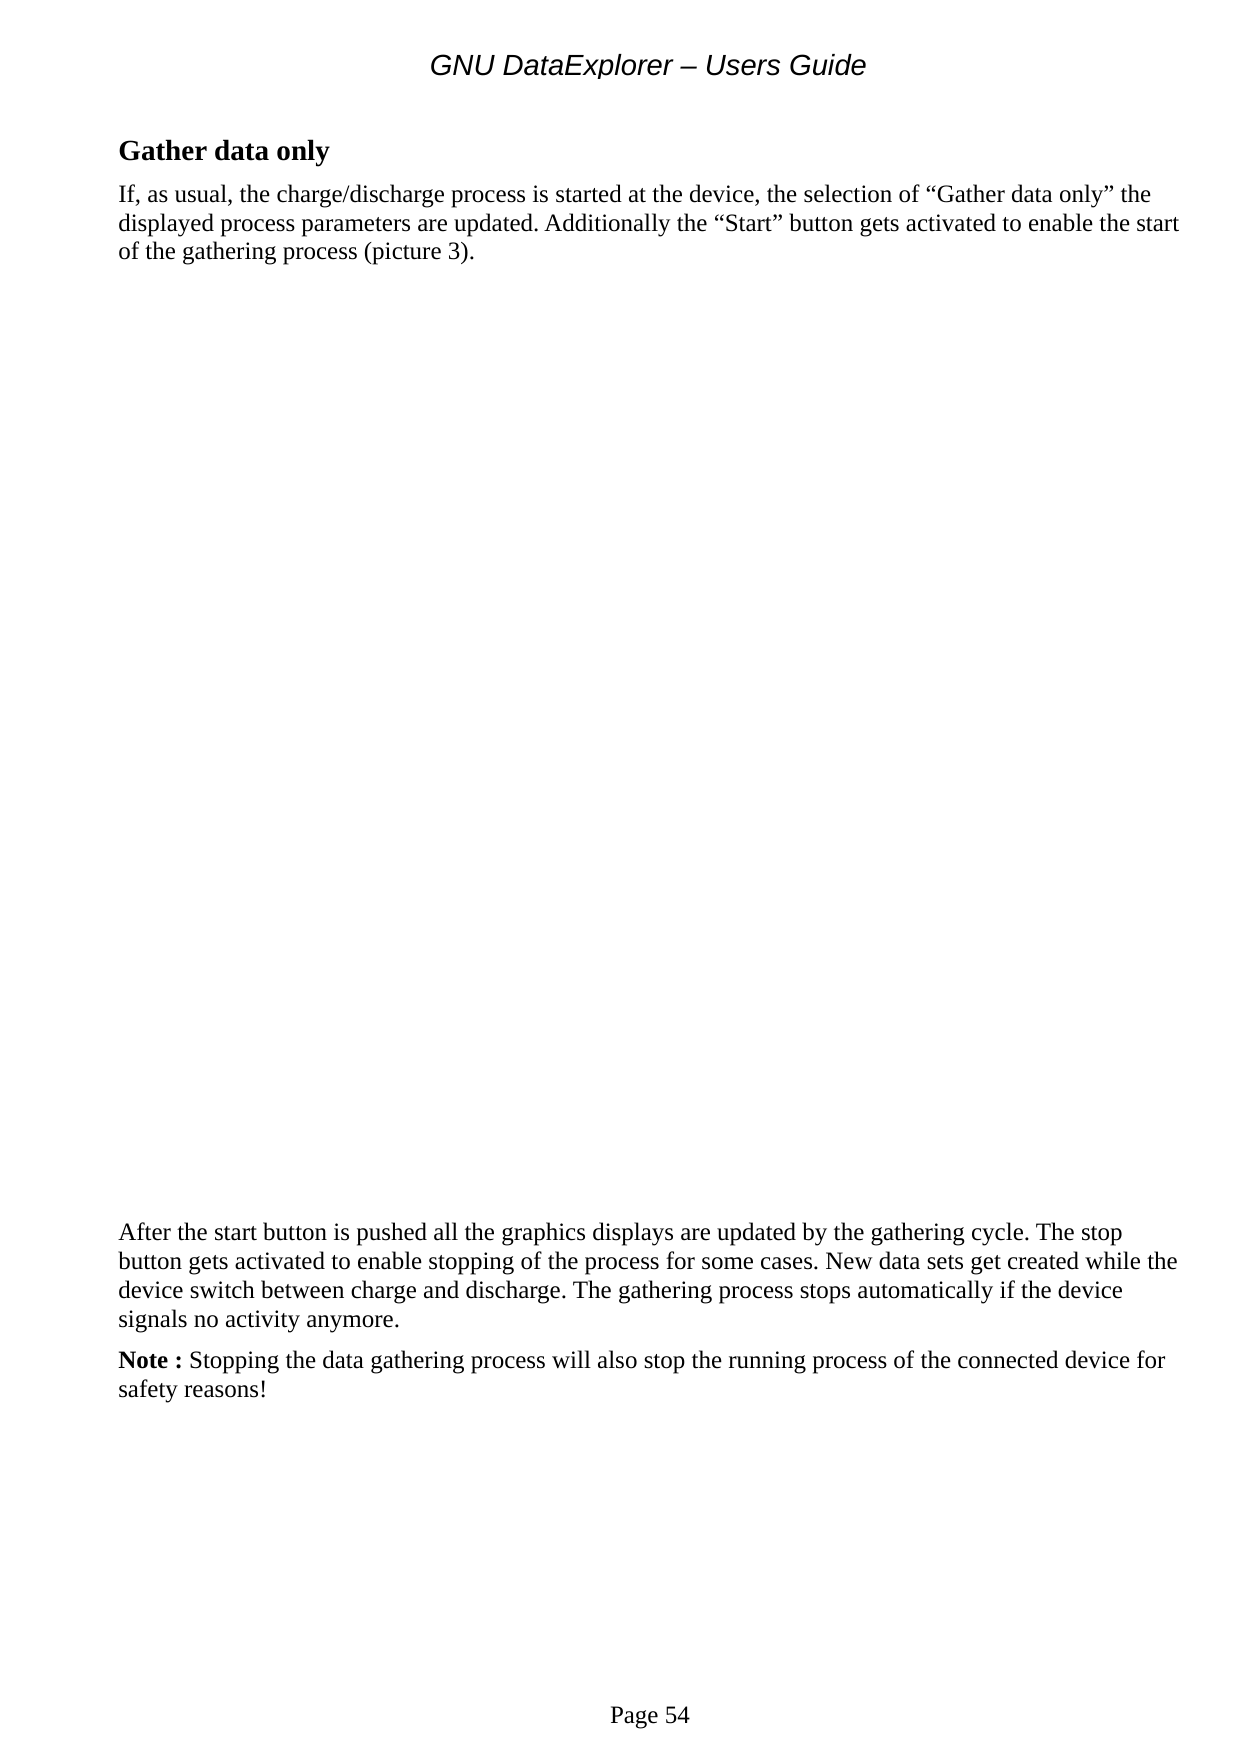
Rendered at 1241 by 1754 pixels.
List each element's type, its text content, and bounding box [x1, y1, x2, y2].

text After the start button is pushed all the graphics displays are updated by the gathering cycle. The stop button gets activated to enable stopping of the process for some cases. New data sets get created while the device switch between charge and discharge. The gathering process stops automatically if the device signals no activity anymore. [118, 1217, 1181, 1332]
text Note : Stopping the data gathering process will also stop the running process of the connected device for safety reasons! [118, 1345, 1181, 1402]
text If, as usual, the charge/discharge process is started at the device, the selection of “Gather data only” the displayed process parameters are updated. Additionally the “Start” button gets activated to enable the start of the gathering process (picture 3). [118, 179, 1181, 265]
subtitle Gather data only [118, 133, 1181, 166]
